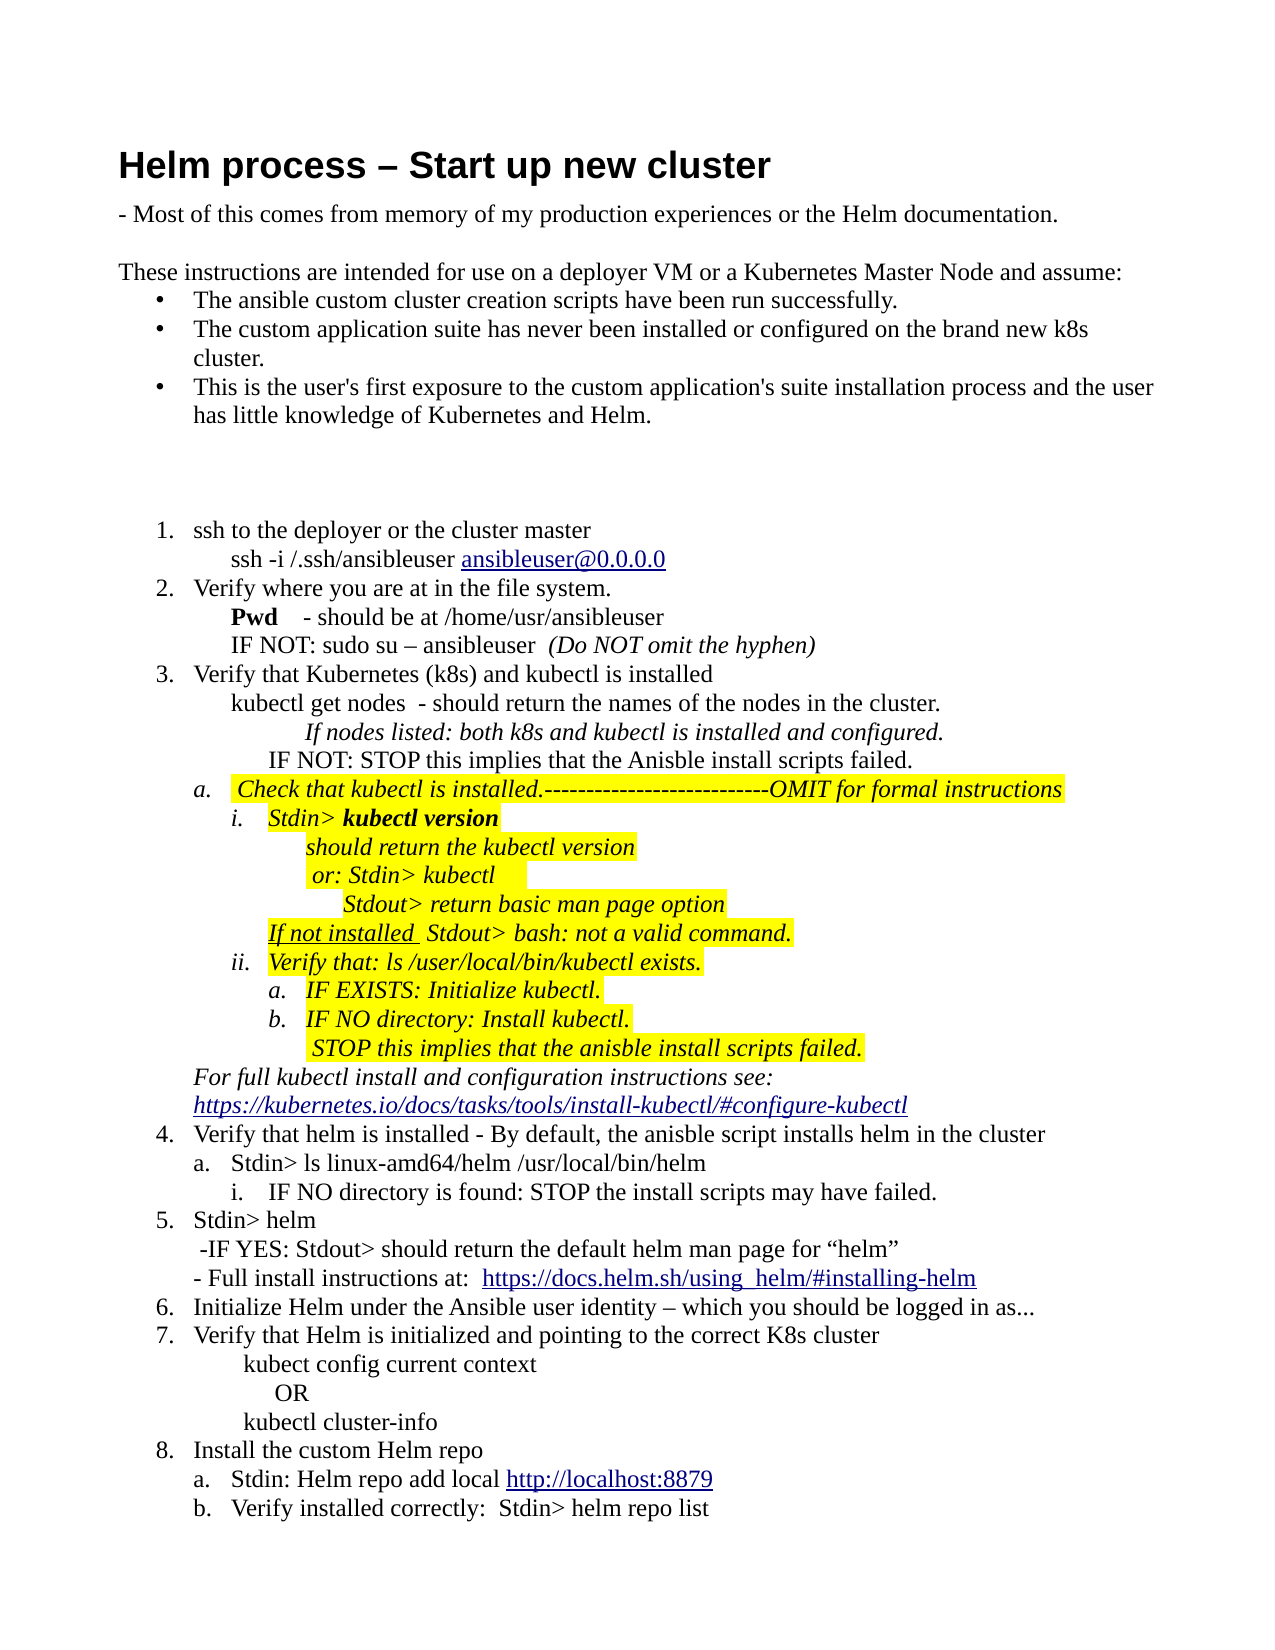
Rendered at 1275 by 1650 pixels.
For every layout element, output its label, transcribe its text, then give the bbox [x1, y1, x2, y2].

list Initialize Helm under the Ansible user identity – which you should be logged in as... [156, 1292, 1157, 1321]
list Stdin: Helm repo add local http://localhost:8879 [193, 1464, 1157, 1493]
list ssh to the deployer or the cluster master [156, 516, 1157, 544]
list Install the custom Helm repo [156, 1436, 1157, 1464]
list Verify that: ls /user/local/bin/kubectl exists. [231, 947, 1157, 976]
list OR [156, 1378, 1157, 1407]
subtitle Helm process – Start up new cluster [118, 143, 1157, 187]
list kubect config current context [156, 1349, 1157, 1378]
text These instructions are intended for use on a deployer VM or a Kubernetes Master Node and assume: [118, 257, 1157, 286]
list The custom application suite has never been installed or configured on the brand new k8s cluster. [156, 314, 1157, 372]
list kubectl cluster-info [156, 1407, 1157, 1436]
list Verify installed correctly: Stdin> helm repo list [193, 1493, 1157, 1522]
list Stdout> return basic man page option [306, 889, 1157, 918]
list IF EXISTS: Initialize kubectl. [268, 976, 1157, 1004]
list Stdin> ls linux-amd64/helm /usr/local/bin/helm [193, 1148, 1157, 1177]
text - Most of this comes from memory of my production experiences or the Helm documentation. [118, 199, 1157, 228]
list Check that kubectl is installed.---------------------------OMIT for formal instructions [193, 774, 1157, 803]
list If not installed Stdout> bash: not a valid command. [231, 918, 1157, 947]
list Stdin> helm -IF YES: Stdout> should return the default helm man page for “helm” - Full install instructions at: https://docs.helm.sh/using_helm/#installing-helm [156, 1206, 1157, 1292]
list IF NOT: STOP this implies that the Anisble install scripts failed. [231, 746, 1157, 774]
list For full kubectl install and configuration instructions see: https://kubernetes.io/docs/tasks/tools/install-kubectl/#configure-kubectl [156, 1062, 1157, 1119]
list Verify that Helm is initialized and pointing to the correct K8s cluster [156, 1321, 1157, 1349]
list Verify that Kubernetes (k8s) and kubectl is installed [156, 659, 1157, 688]
list Stdin> kubectl version [231, 803, 1157, 832]
list Pwd - should be at /home/usr/ansibleuser IF NOT: sudo su – ansibleuser (Do NOT omit the hyphen) [193, 602, 1157, 659]
list Verify where you are at in the file system. [156, 573, 1157, 602]
list ssh -i /.ssh/ansibleuser ansibleuser@0.0.0.0 [193, 544, 1157, 573]
list kubectl get nodes - should return the names of the nodes in the cluster. If nodes listed: both k8s and kubectl is installed and configured. [193, 688, 1157, 746]
list should return the kubectl version or: Stdin> kubectl [268, 832, 1157, 889]
list The ansible custom cluster creation scripts have been run successfully. [156, 286, 1157, 314]
list IF NO directory: Install kubectl. [268, 1004, 1157, 1033]
list STOP this implies that the anisble install scripts failed. [268, 1033, 1157, 1062]
list IF NO directory is found: STOP the install scripts may have failed. [231, 1177, 1157, 1206]
list Verify that helm is installed - By default, the anisble script installs helm in the cluster [156, 1119, 1157, 1148]
list This is the user's first exposure to the custom application's suite installation process and the user has little knowledge of Kubernetes and Helm. [156, 372, 1157, 429]
